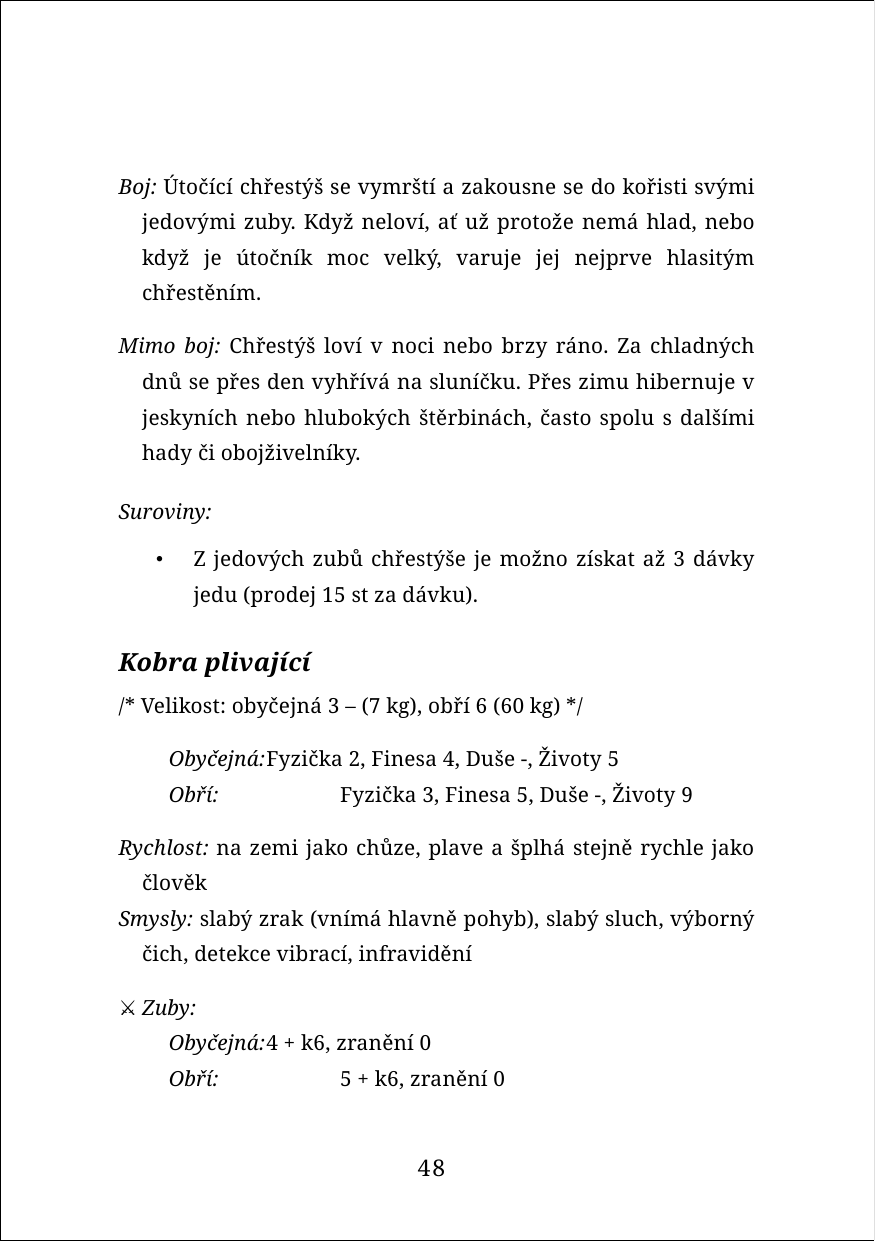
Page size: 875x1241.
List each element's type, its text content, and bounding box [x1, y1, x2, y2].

list Z jedových zubů chřestýše je možno získat až 3 dávky jedu (prodej 15 st za dávku). [156, 544, 756, 608]
text Suroviny: [118, 497, 756, 526]
text Boj: Útočící chřestýš se vymrští a zakousne se do kořisti svými jedovými zuby. Když neloví, ať už protože nemá hlad, nebo když je útočník moc velký, varuje jej nejprve hlasitým chřestěním. [118, 172, 756, 307]
text Obří: 5 + k6, zranění 0 [168, 1064, 756, 1092]
text Smysly: slabý zrak (vnímá hlavně pohyb), slabý sluch, výborný čich, detekce vibrací, infravidění [118, 904, 756, 968]
text Rychlost: na zemi jako chůze, plave a šplhá stejně rychle jako člověk [118, 833, 756, 897]
subtitle Kobra plivající [118, 645, 756, 679]
text Mimo boj: Chřestýš loví v noci nebo brzy ráno. Za chladných dnů se přes den vyhřívá na sluníčku. Přes zimu hibernuje v jeskyních nebo hlubokých štěrbinách, často spolu s dalšími hady či obojživelníky. [118, 332, 756, 467]
text /* Velikost: obyčejná 3 – (7 kg), obří 6 (60 kg) */ [118, 691, 756, 719]
text Obří: Fyzička 3, Finesa 5, Duše -, Životy 9 [168, 780, 756, 808]
text Obyčejná: 4 + k6, zranění 0 [168, 1028, 756, 1057]
text ⚔ Zuby: [118, 993, 756, 1021]
text Obyčejná: Fyzička 2, Finesa 4, Duše -, Životy 5 [168, 744, 756, 773]
